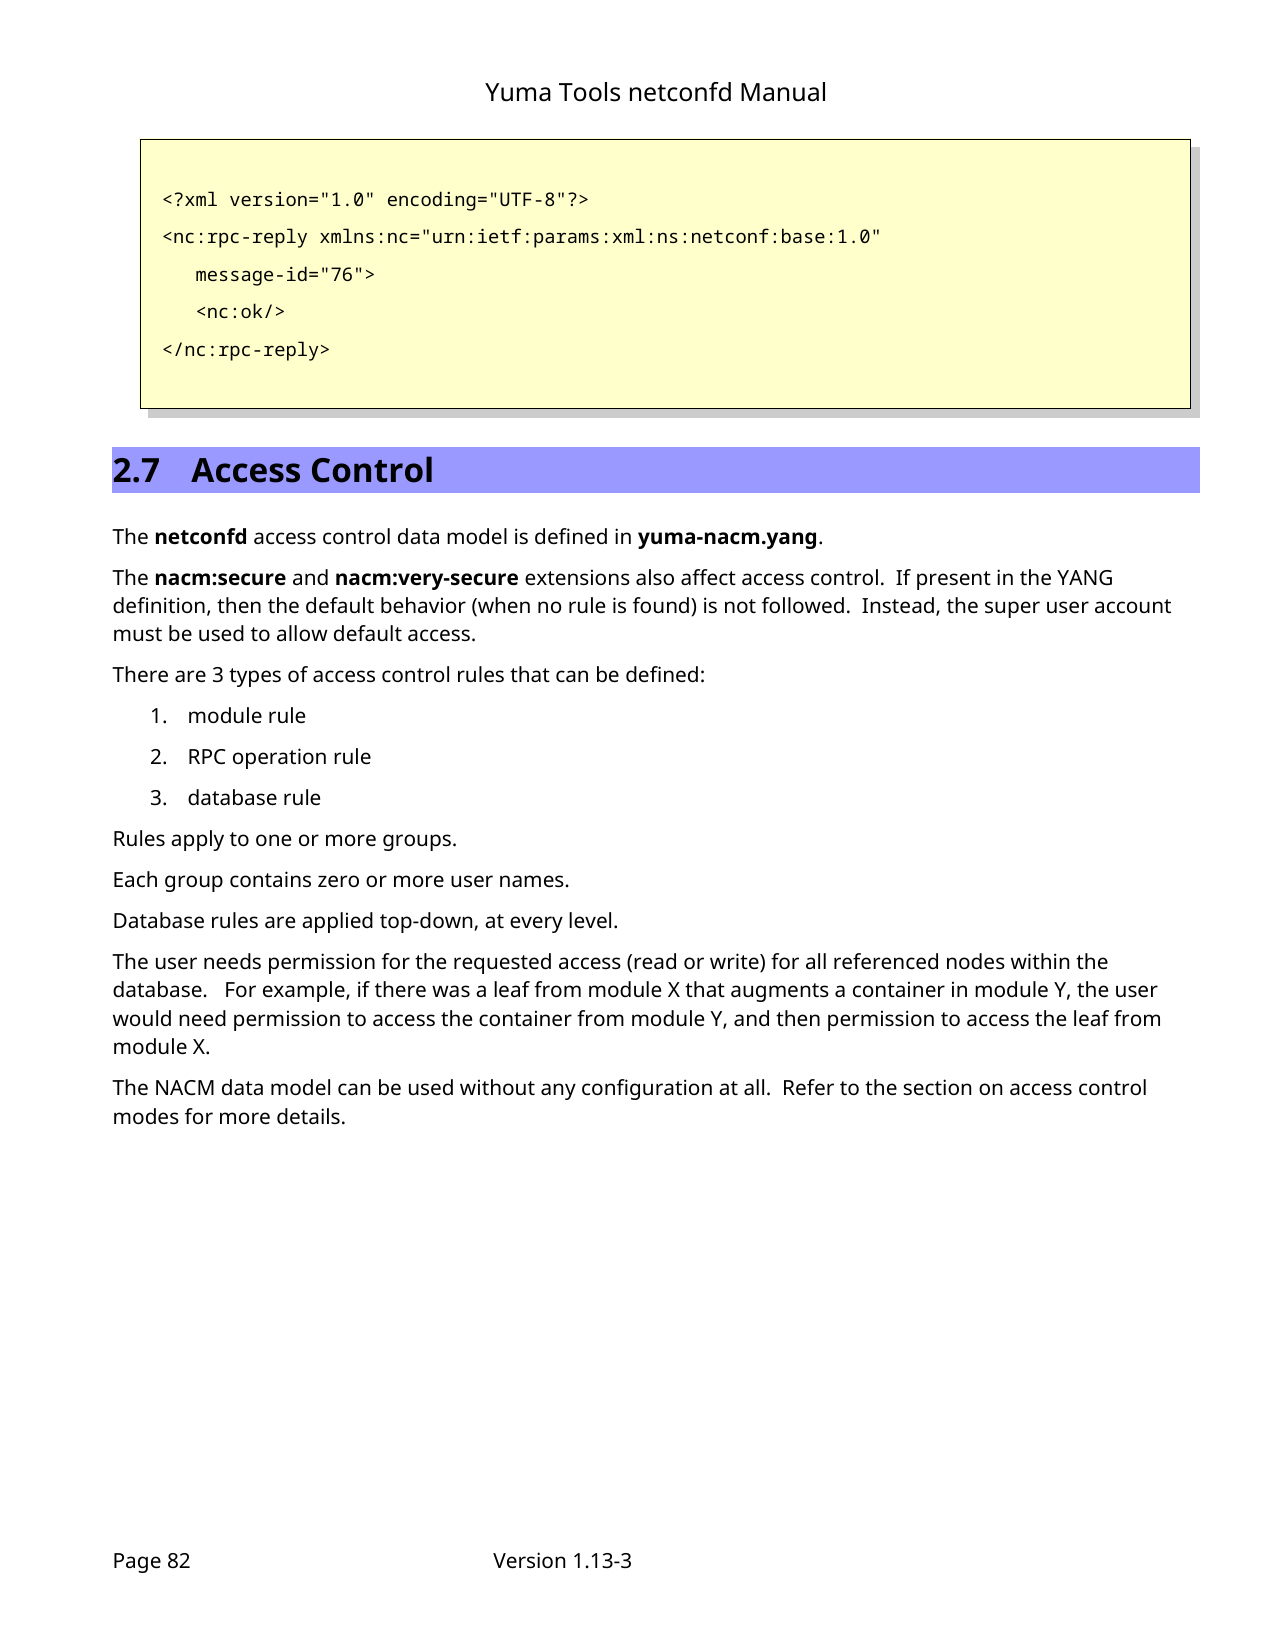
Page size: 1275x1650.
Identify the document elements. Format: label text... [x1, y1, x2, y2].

text <?xml version="1.0" encoding="UTF-8"?> [141, 176, 1190, 212]
text <nc:rpc-reply xmlns:nc="urn:ietf:params:xml:ns:netconf:base:1.0" [141, 213, 1190, 249]
text <nc:ok/> [141, 288, 1190, 324]
subtitle Access Control [112, 447, 1200, 493]
text The netconfd access control data model is defined in yuma-nacm.yang. [112, 522, 1200, 550]
text Database rules are applied top-down, at every level. [112, 906, 1200, 934]
text The NACM data model can be used without any configuration at all. Refer to the section on access control modes for more details. [112, 1073, 1200, 1130]
list module rule [150, 701, 1200, 730]
text Each group contains zero or more user names. [112, 865, 1200, 894]
text There are 3 types of access control rules that can be defined: [112, 661, 1200, 689]
text </nc:rpc-reply> [141, 326, 1190, 362]
text message-id="76"> [141, 251, 1190, 287]
list database rule [150, 783, 1200, 812]
text Rules apply to one or more groups. [112, 824, 1200, 853]
list RPC operation rule [150, 742, 1200, 771]
text The nacm:secure and nacm:very-secure extensions also affect access control. If present in the YANG definition, then the default behavior (when no rule is found) is not followed. Instead, the super user account must be used to allow default access. [112, 563, 1200, 648]
text The user needs permission for the requested access (read or write) for all referenced nodes within the database. For example, if there was a leaf from module X that augments a container in module Y, the user would need permission to access the container from module Y, and then permission to access the leaf from module X. [112, 947, 1200, 1061]
